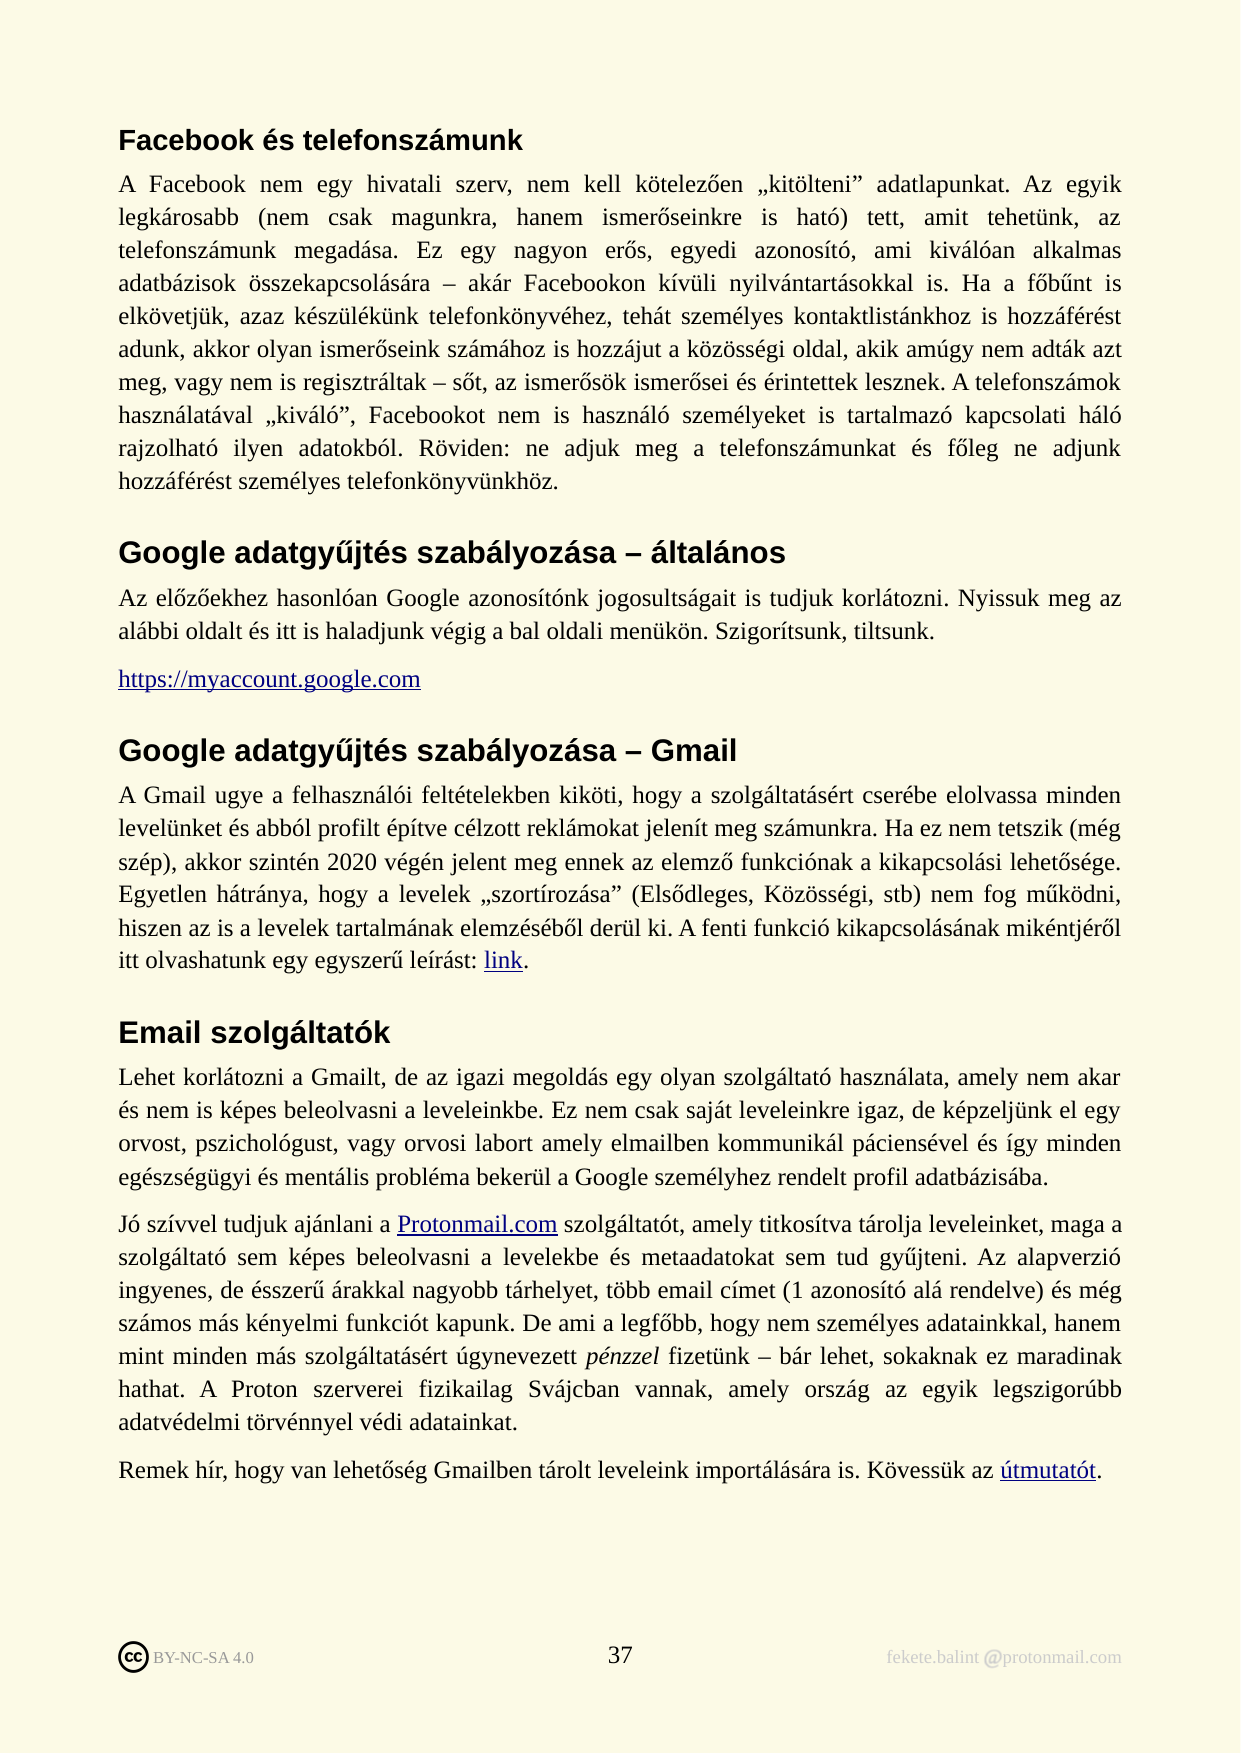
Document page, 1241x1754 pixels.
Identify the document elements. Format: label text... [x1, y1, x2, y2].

picture [982, 1648, 1003, 1669]
text A Facebook nem egy hivatali szerv, nem kell kötelezően „kitölteni” adatlapunkat. Az egyik legkárosabb (nem csak magunkra, hanem ismerőseinkre is ható) tett, amit tehetünk, az telefonszámunk megadása. Ez egy nagyon erős, egyedi azonosító, ami kiválóan alkalmas adatbázisok összekapcsolására – akár Facebookon kívüli nyilvántartásokkal is. Ha a főbűnt is elkövetjük, azaz készülékünk telefonkönyvéhez, tehát személyes kontaktlistánkhoz is hozzáférést adunk, akkor olyan ismerőseink számához is hozzájut a közösségi oldal, akik amúgy nem adták azt meg, vagy nem is regisztráltak – sőt, az ismerősök ismerősei és érintettek lesznek. A telefonszámok használatával „kiváló”, Facebookot nem is használó személyeket is tartalmazó kapcsolati háló rajzolható ilyen adatokból. Röviden: ne adjuk meg a telefonszámunkat és főleg ne adjunk hozzáférést személyes telefonkönyvünkhöz. [118, 169, 1122, 495]
subtitle Google adatgyűjtés szabályozása – általános [118, 534, 1122, 571]
text Remek hír, hogy van lehetőség Gmailben tárolt leveleink importálására is. Kövessük az útmutatót. [118, 1455, 1122, 1484]
subtitle Email szolgáltatók [118, 1014, 1122, 1050]
text https://myaccount.google.com [118, 664, 1122, 692]
subtitle Google adatgyűjtés szabályozása – Gmail [118, 732, 1122, 768]
picture [118, 1641, 149, 1673]
text A Gmail ugye a felhasználói feltételekben kiköti, hogy a szolgáltatásért cserébe elolvassa minden levelünket és abból profilt építve célzott reklámokat jelenít meg számunkra. Ha ez nem tetszik (még szép), akkor szintén 2020 végén jelent meg ennek az elemző funkciónak a kikapcsolási lehetősége. Egyetlen hátránya, hogy a levelek „szortírozása” (Elsődleges, Közösségi, stb) nem fog működni, hiszen az is a levelek tartalmának elemzéséből derül ki. A fenti funkció kikapcsolásának mikéntjéről itt olvashatunk egy egyszerű leírást: link. [118, 781, 1122, 974]
subtitle Facebook és telefonszámunk [118, 123, 1122, 156]
text Lehet korlátozni a Gmailt, de az igazi megoldás egy olyan szolgáltató használata, amely nem akar és nem is képes beleolvasni a leveleinkbe. Ez nem csak saját leveleinkre igaz, de képzeljünk el egy orvost, pszichológust, vagy orvosi labort amely elmailben kommunikál páciensével és így minden egészségügyi és mentális probléma bekerül a Google személyhez rendelt profil adatbázisába. [118, 1062, 1122, 1190]
text Az előzőekhez hasonlóan Google azonosítónk jogosultságait is tudjuk korlátozni. Nyissuk meg az alábbi oldalt és itt is haladjunk végig a bal oldali menükön. Szigorítsunk, tiltsunk. [118, 583, 1122, 645]
text Jó szívvel tudjuk ajánlani a Protonmail.com szolgáltatót, amely titkosítva tárolja leveleinket, maga a szolgáltató sem képes beleolvasni a levelekbe és metaadatokat sem tud gyűjteni. Az alapverzió ingyenes, de ésszerű árakkal nagyobb tárhelyet, több email címet (1 azonosító alá rendelve) és még számos más kényelmi funkciót kapunk. De ami a legfőbb, hogy nem személyes adatainkkal, hanem mint minden más szolgáltatásért úgynevezett pénzzel fizetünk – bár lehet, sokaknak ez maradinak hathat. A Proton szerverei fizikailag Svájcban vannak, amely ország az egyik legszigorúbb adatvédelmi törvénnyel védi adatainkat. [118, 1209, 1122, 1436]
